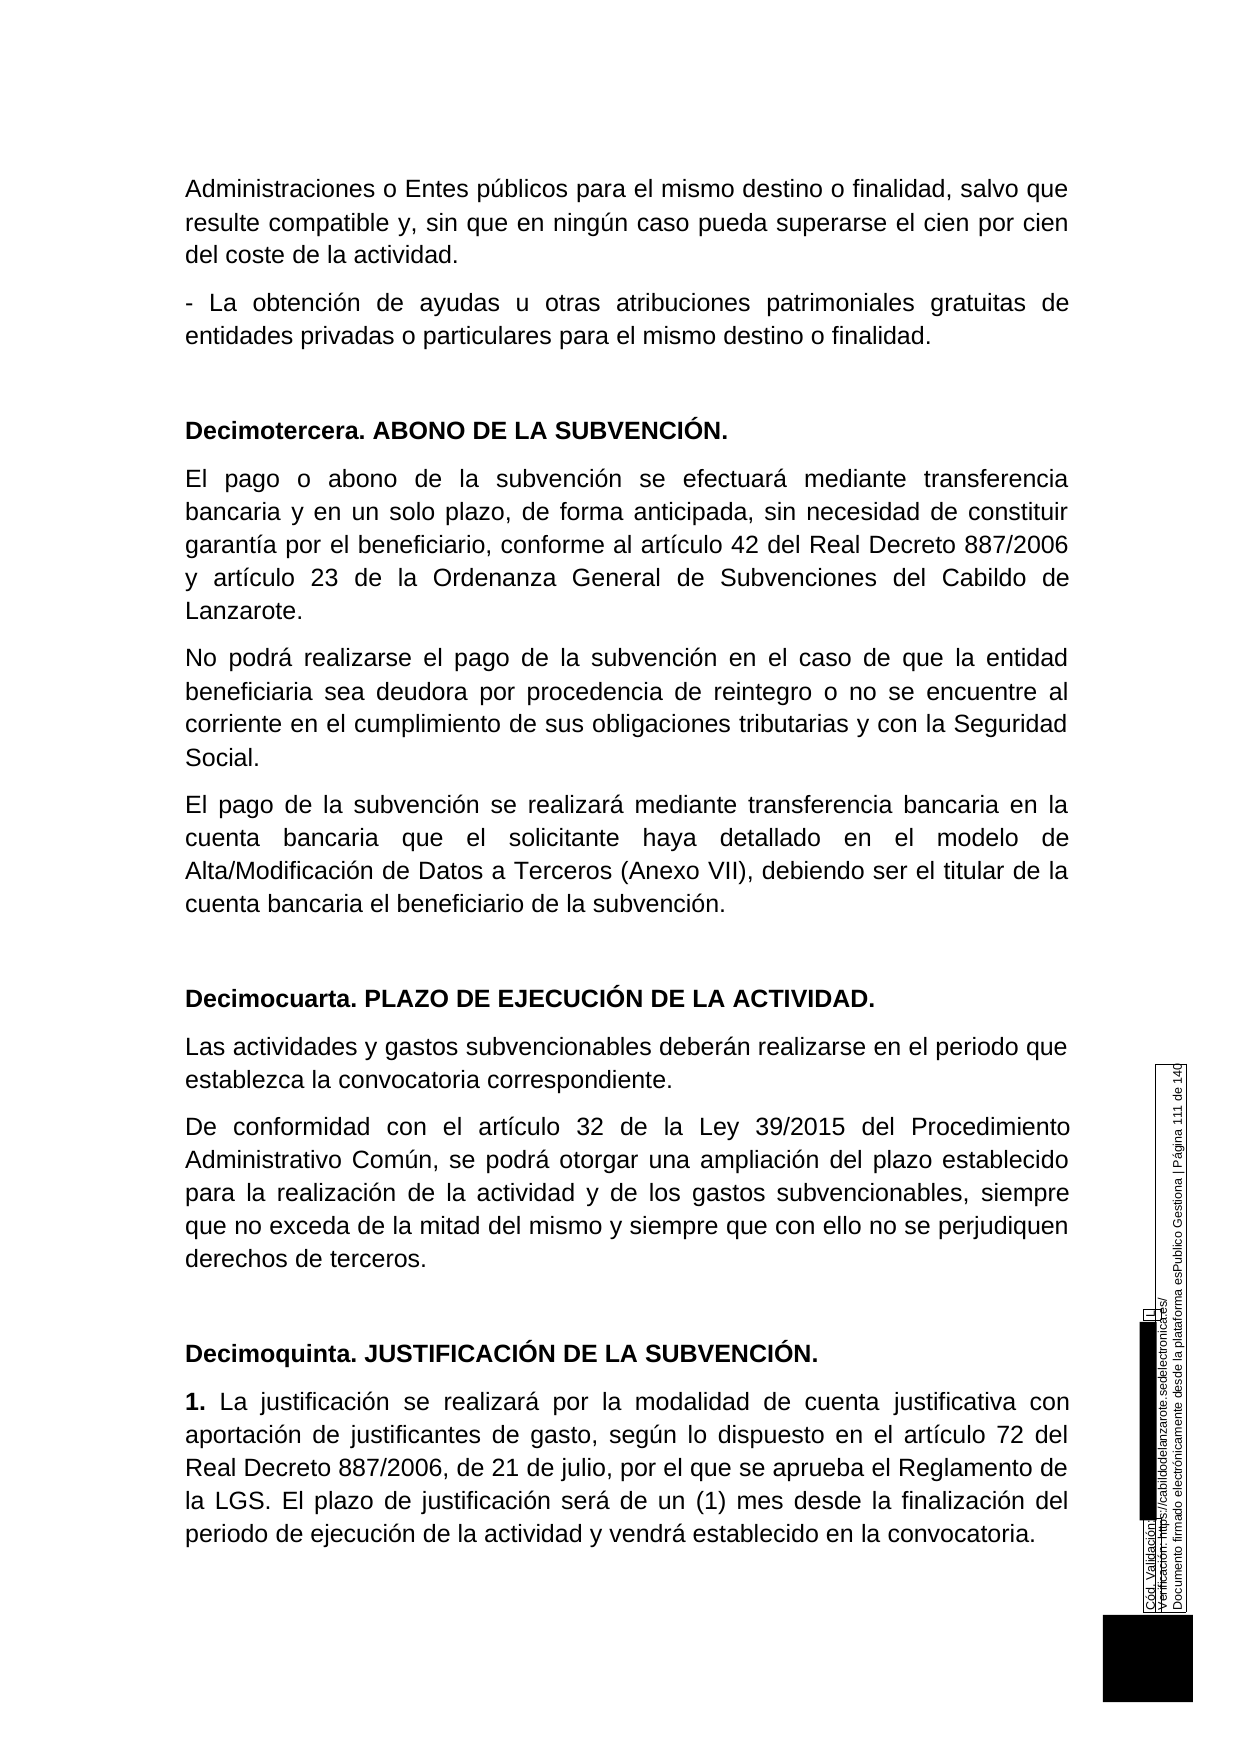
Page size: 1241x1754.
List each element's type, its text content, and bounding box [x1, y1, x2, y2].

subtitle Decimotercera. ABONO DE LA SUBVENCIÓN. [185, 416, 1088, 445]
text Verificación: https://cabildodelanzarote.sedelectronica.es/ [1156, 1066, 1169, 1612]
subtitle Decimoquinta. JUSTIFICACIÓN DE LA SUBVENCIÓN. [185, 1339, 1088, 1368]
text Documento firmado electrónicamente desde la plataforma esPublico Gestiona | Página 111 de 140 [1171, 1066, 1184, 1612]
text Cód. Validación: [1144, 1520, 1155, 1612]
text Las actividades y gastos subvencionables deberán realizarse en el periodo que establezca la convocatoria correspondiente. [185, 1032, 1070, 1093]
text El pago o abono de la subvención se efectuará mediante transferencia bancaria y en un solo plazo, de forma anticipada, sin necesidad de constituir garantía por el beneficiario, conforme al artículo 42 del Real Decreto 887/2006 y artículo 23 de la Ordenanza General de Subvenciones del Cabildo de Lanzarote. [185, 464, 1070, 625]
list La justificación se realizará por la modalidad de cuenta justificativa con aportación de justificantes de gasto, según lo dispuesto en el artículo 72 del Real Decreto 887/2006, de 21 de julio, por el que se aprueba el Reglamento de la LGS. El plazo de justificación será de un (1) mes desde la finalización del periodo de ejecución de la actividad y vendrá establecido en la convocatoria. [185, 1387, 1070, 1548]
list La obtención de ayudas u otras atribuciones patrimoniales gratuitas de entidades privadas o particulares para el mismo destino o finalidad. [185, 288, 1069, 350]
text L [1144, 1311, 1155, 1320]
subtitle Decimocuarta. PLAZO DE EJECUCIÓN DE LA ACTIVIDAD. [185, 984, 1088, 1013]
text De conformidad con el artículo 32 de la Ley 39/2015 del Procedimiento Administrativo Común, se podrá otorgar una ampliación del plazo establecido para la realización de la actividad y de los gastos subvencionables, siempre que no exceda de la mitad del mismo y siempre que con ello no se perjudiquen derechos de terceros. [185, 1112, 1070, 1273]
text El pago de la subvención se realizará mediante transferencia bancaria en la cuenta bancaria que el solicitante haya detallado en el modelo de Alta/Modificación de Datos a Terceros (Anexo VII), debiendo ser el titular de la cuenta bancaria el beneficiario de la subvención. [185, 790, 1070, 918]
text Administraciones o Entes públicos para el mismo destino o finalidad, salvo que resulte compatible y, sin que en ningún caso pueda superarse el cien por cien del coste de la actividad. [185, 174, 1070, 269]
text No podrá realizarse el pago de la subvención en el caso de que la entidad beneficiaria sea deudora por procedencia de reintegro o no se encuentre al corriente en el cumplimiento de sus obligaciones tributarias y con la Seguridad Social. [185, 643, 1069, 771]
